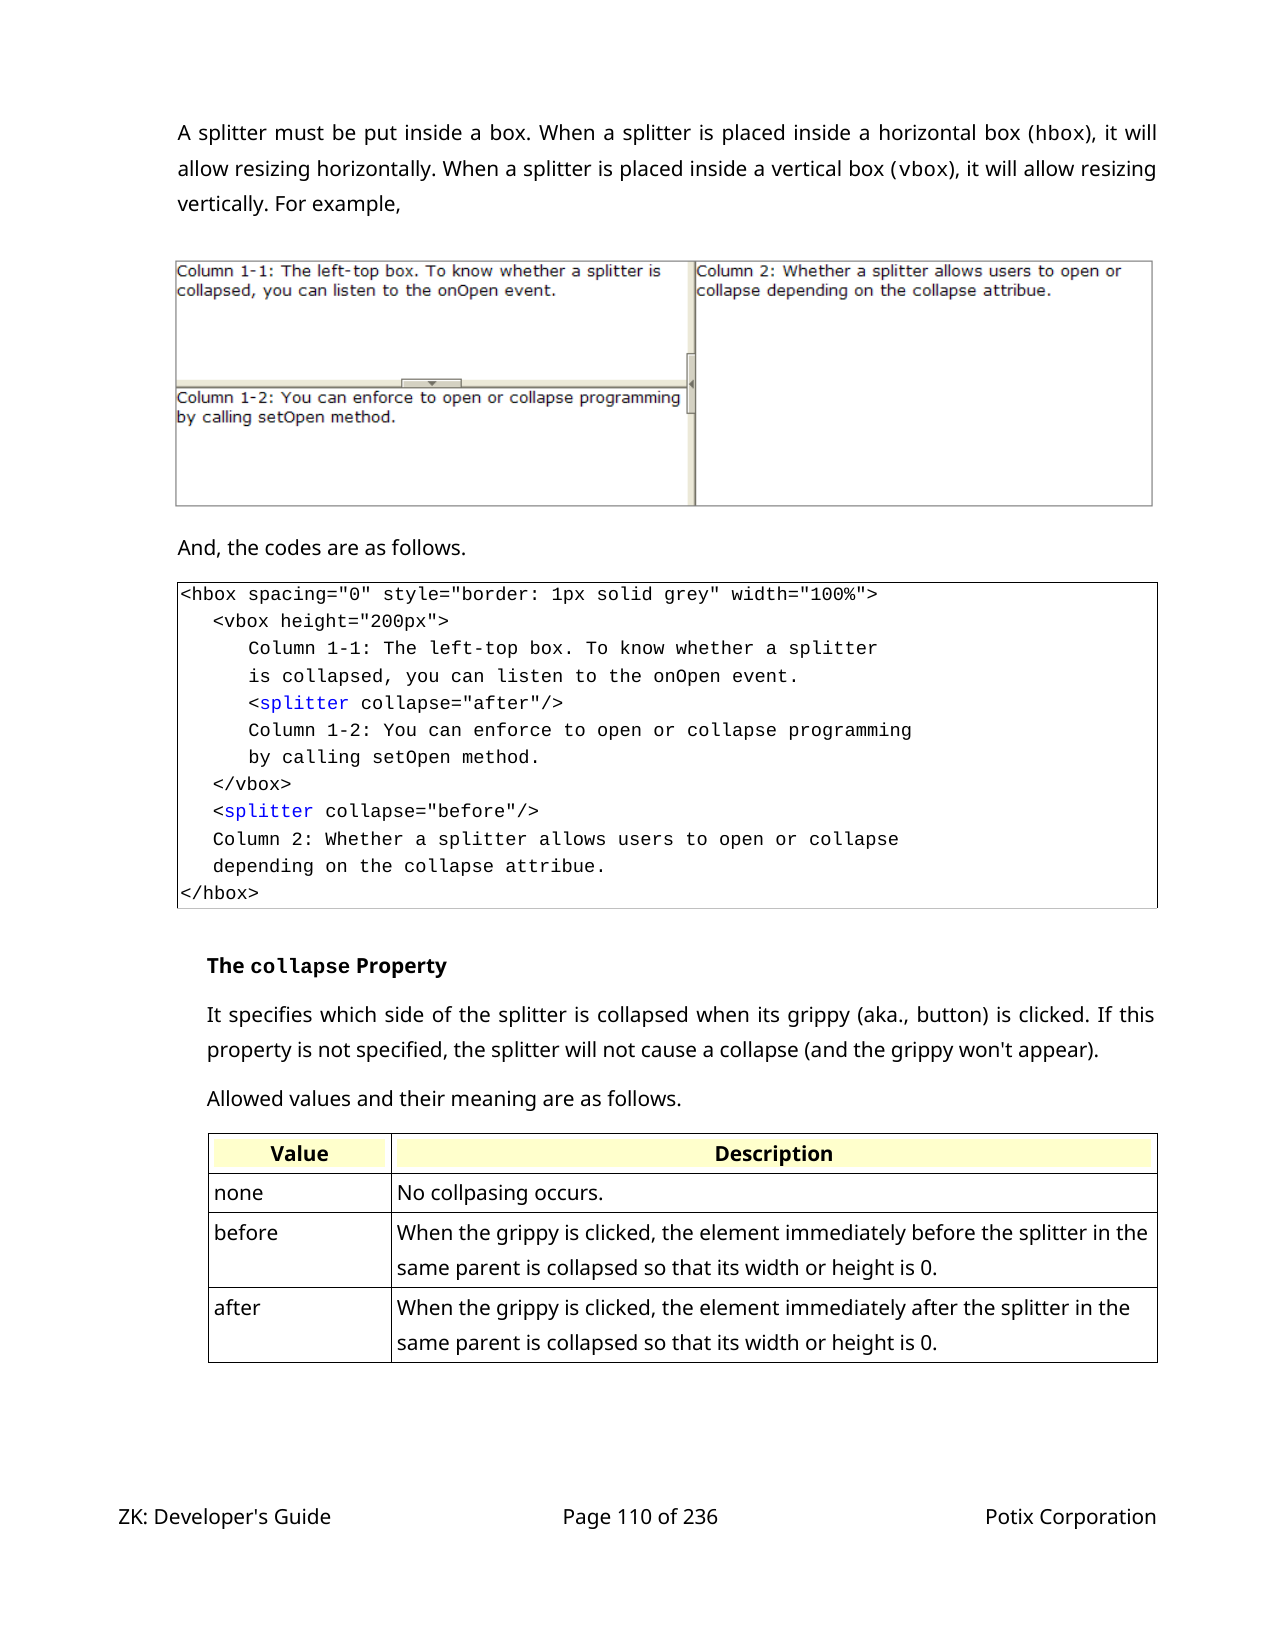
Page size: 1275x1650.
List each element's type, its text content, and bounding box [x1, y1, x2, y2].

text <vbox height="200px"> [178, 609, 1157, 633]
table_cell When the grippy is clicked, the element immediately before the splitter in the same parent is collapsed so that its width or height is 0. [392, 1213, 1157, 1287]
text <hbox spacing="0" style="border: 1px solid grey" width="100%"> [178, 583, 1157, 606]
text Column 1-1: The left-top box. To know whether a splitter [178, 636, 1157, 661]
text And, the codes are as follows. [177, 533, 1157, 561]
table_cell none [209, 1174, 391, 1212]
table_header Value [209, 1134, 391, 1173]
text by calling setOpen method. [178, 745, 1157, 769]
text </hbox> [178, 881, 1157, 908]
table_header Description [392, 1134, 1157, 1173]
text <splitter collapse="after"/> [178, 691, 1157, 715]
picture [173, 257, 1154, 509]
text It specifies which side of the splitter is collapsed when its grippy (aka., button) is clicked. If this property is not specified, the splitter will not cause a collapse (and the grippy won't appear). [207, 1000, 1157, 1063]
table_cell When the grippy is clicked, the element immediately after the splitter in the same parent is collapsed so that its width or height is 0. [392, 1288, 1157, 1362]
subtitle The collapse Property [207, 951, 1157, 979]
text depending on the collapse attribue. [178, 854, 1157, 878]
table_cell No collpasing occurs. [392, 1174, 1157, 1212]
text is collapsed, you can listen to the onOpen event. [178, 663, 1157, 688]
table_cell before [209, 1213, 391, 1287]
text A splitter must be put inside a box. When a splitter is placed inside a horizontal box (hbox), it will allow resizing horizontally. When a splitter is placed inside a vertical box (vbox), it will allow resizing vertically. For example, [177, 118, 1157, 217]
table_cell after [209, 1288, 391, 1362]
text <splitter collapse="before"/> [178, 799, 1157, 824]
text Allowed values and their meaning are as follows. [207, 1084, 1157, 1112]
text Column 1-2: You can enforce to open or collapse programming [178, 718, 1157, 742]
text </vbox> [178, 772, 1157, 796]
text Column 2: Whether a splitter allows users to open or collapse [178, 827, 1157, 851]
